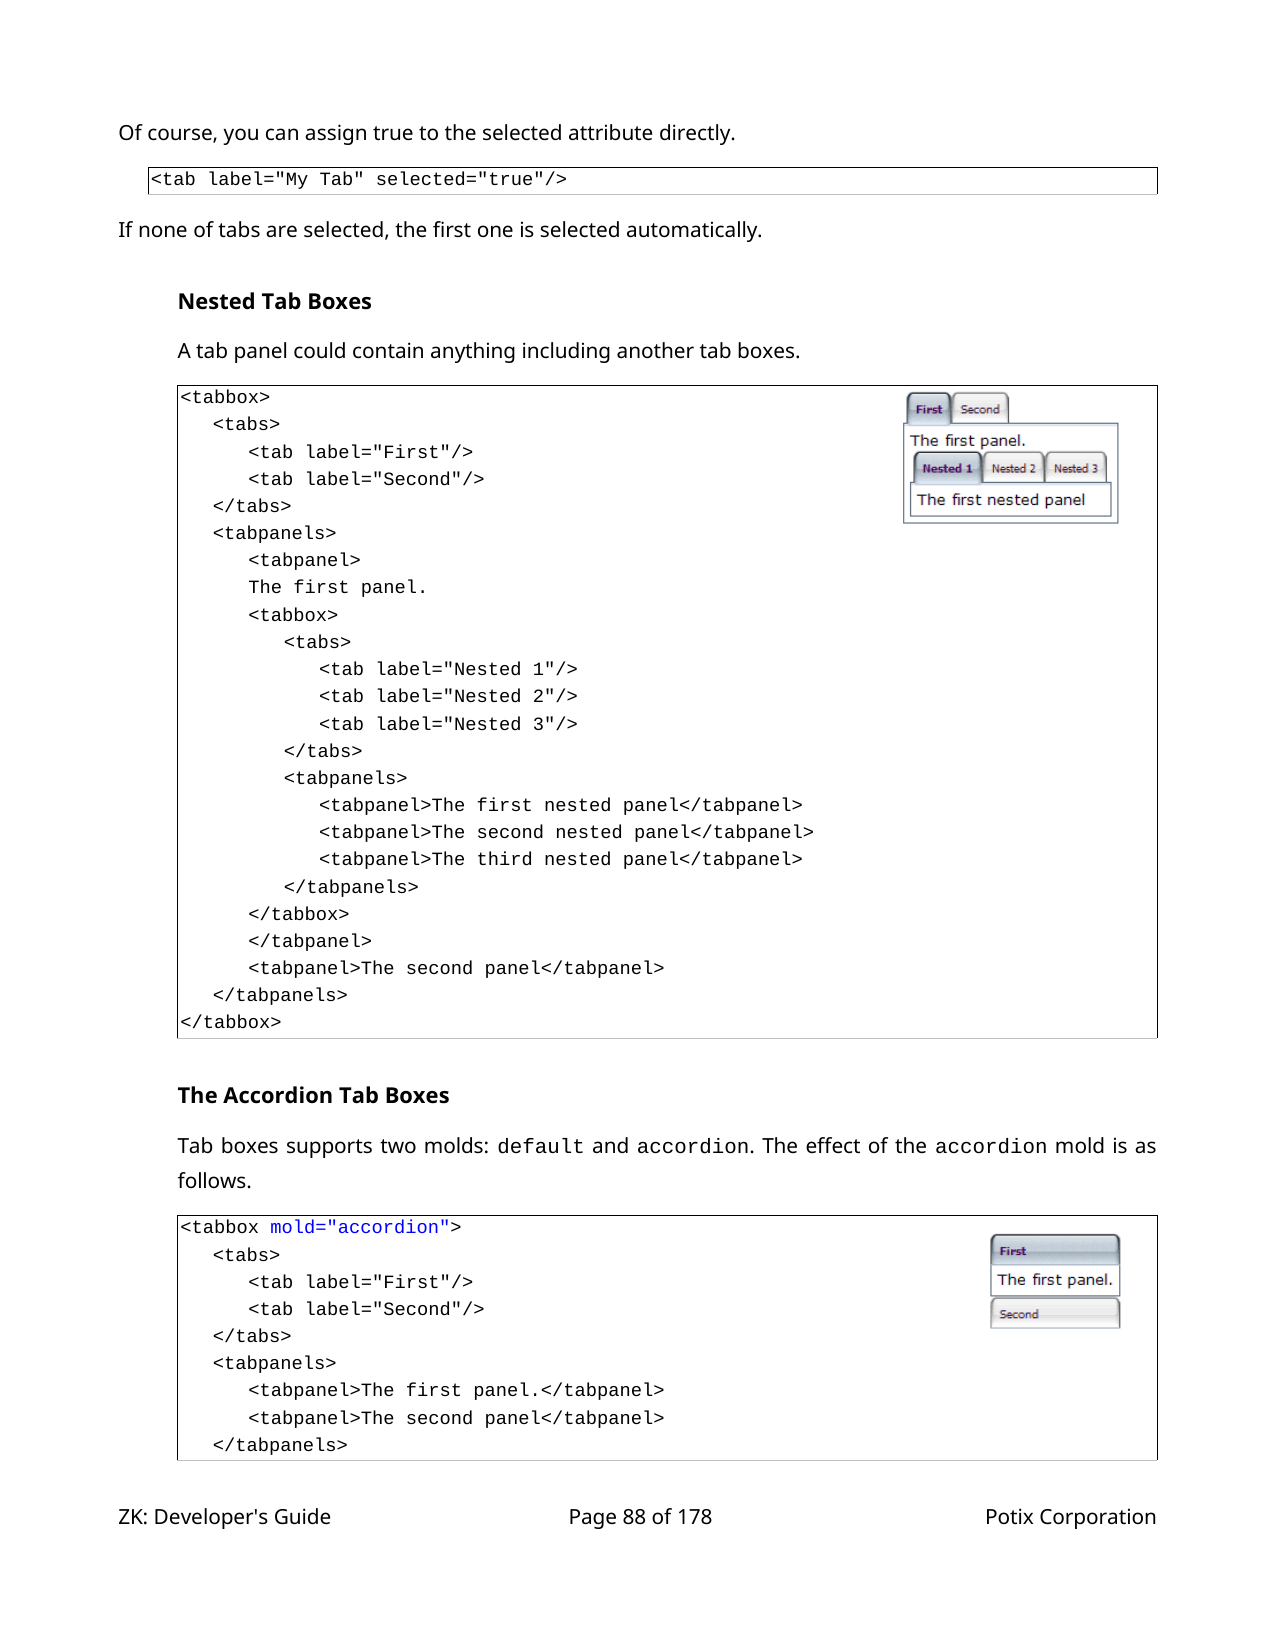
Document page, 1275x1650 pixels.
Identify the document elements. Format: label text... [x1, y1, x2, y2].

text <tabbox mold="accordion"> [178, 1216, 1157, 1239]
text [1122, 467, 1157, 491]
text </tabbox> [178, 1010, 1157, 1038]
text If none of tabs are selected, the first one is selected automatically. [118, 215, 1157, 243]
text </tabs> [178, 1324, 1157, 1348]
text <tabpanels> [178, 766, 1157, 790]
text </tabs> [178, 494, 902, 518]
text [1125, 1242, 1157, 1267]
text <tabpanel>The second nested panel</tabpanel> [178, 820, 1157, 844]
text <tab label="First"/> [178, 1269, 987, 1294]
text </tabpanel> [178, 929, 1157, 953]
picture [902, 388, 1122, 526]
text <tab label="Second"/> [178, 467, 902, 491]
subtitle Nested Tab Boxes [177, 286, 1157, 316]
text </tabpanels> [178, 983, 1157, 1007]
text [1122, 439, 1157, 464]
text [1122, 494, 1157, 518]
text <tab label="Nested 2"/> [178, 684, 1157, 708]
picture [987, 1231, 1125, 1331]
text <tabpanel> [178, 548, 1157, 572]
text <tabs> [178, 1242, 987, 1267]
text <tabpanels> [178, 1351, 1157, 1375]
text <tab label="First"/> [178, 439, 902, 464]
text Of course, you can assign true to the selected attribute directly. [118, 118, 1157, 146]
text [1125, 1269, 1157, 1294]
text <tabpanel>The second panel</tabpanel> [178, 956, 1157, 980]
text </tabpanels> [178, 874, 1157, 899]
text <tab label="Nested 3"/> [178, 711, 1157, 736]
text </tabbox> [178, 902, 1157, 926]
text Tab boxes supports two molds: default and accordion. The effect of the accordion mold is as follows. [177, 1131, 1157, 1194]
text <tab label="My Tab" selected="true"/> [149, 168, 1157, 194]
text [1122, 412, 1157, 437]
text <tabbox> [178, 386, 1157, 409]
text <tabs> [178, 412, 902, 437]
text The first panel. [178, 575, 1157, 600]
text <tabpanel>The third nested panel</tabpanel> [178, 847, 1157, 872]
text A tab panel could contain anything including another tab boxes. [177, 336, 1157, 364]
text <tabs> [178, 630, 1157, 654]
text [1125, 1297, 1157, 1321]
text </tabpanels> [178, 1433, 1157, 1460]
text <tabpanel>The first panel.</tabpanel> [178, 1378, 1157, 1403]
text <tabpanels> [178, 521, 1157, 545]
text <tabpanel>The second panel</tabpanel> [178, 1406, 1157, 1430]
text <tab label="Second"/> [178, 1297, 987, 1321]
subtitle The Accordion Tab Boxes [177, 1080, 1157, 1110]
text <tabbox> [178, 603, 1157, 627]
text <tab label="Nested 1"/> [178, 657, 1157, 681]
text <tabpanel>The first nested panel</tabpanel> [178, 793, 1157, 817]
text </tabs> [178, 738, 1157, 763]
